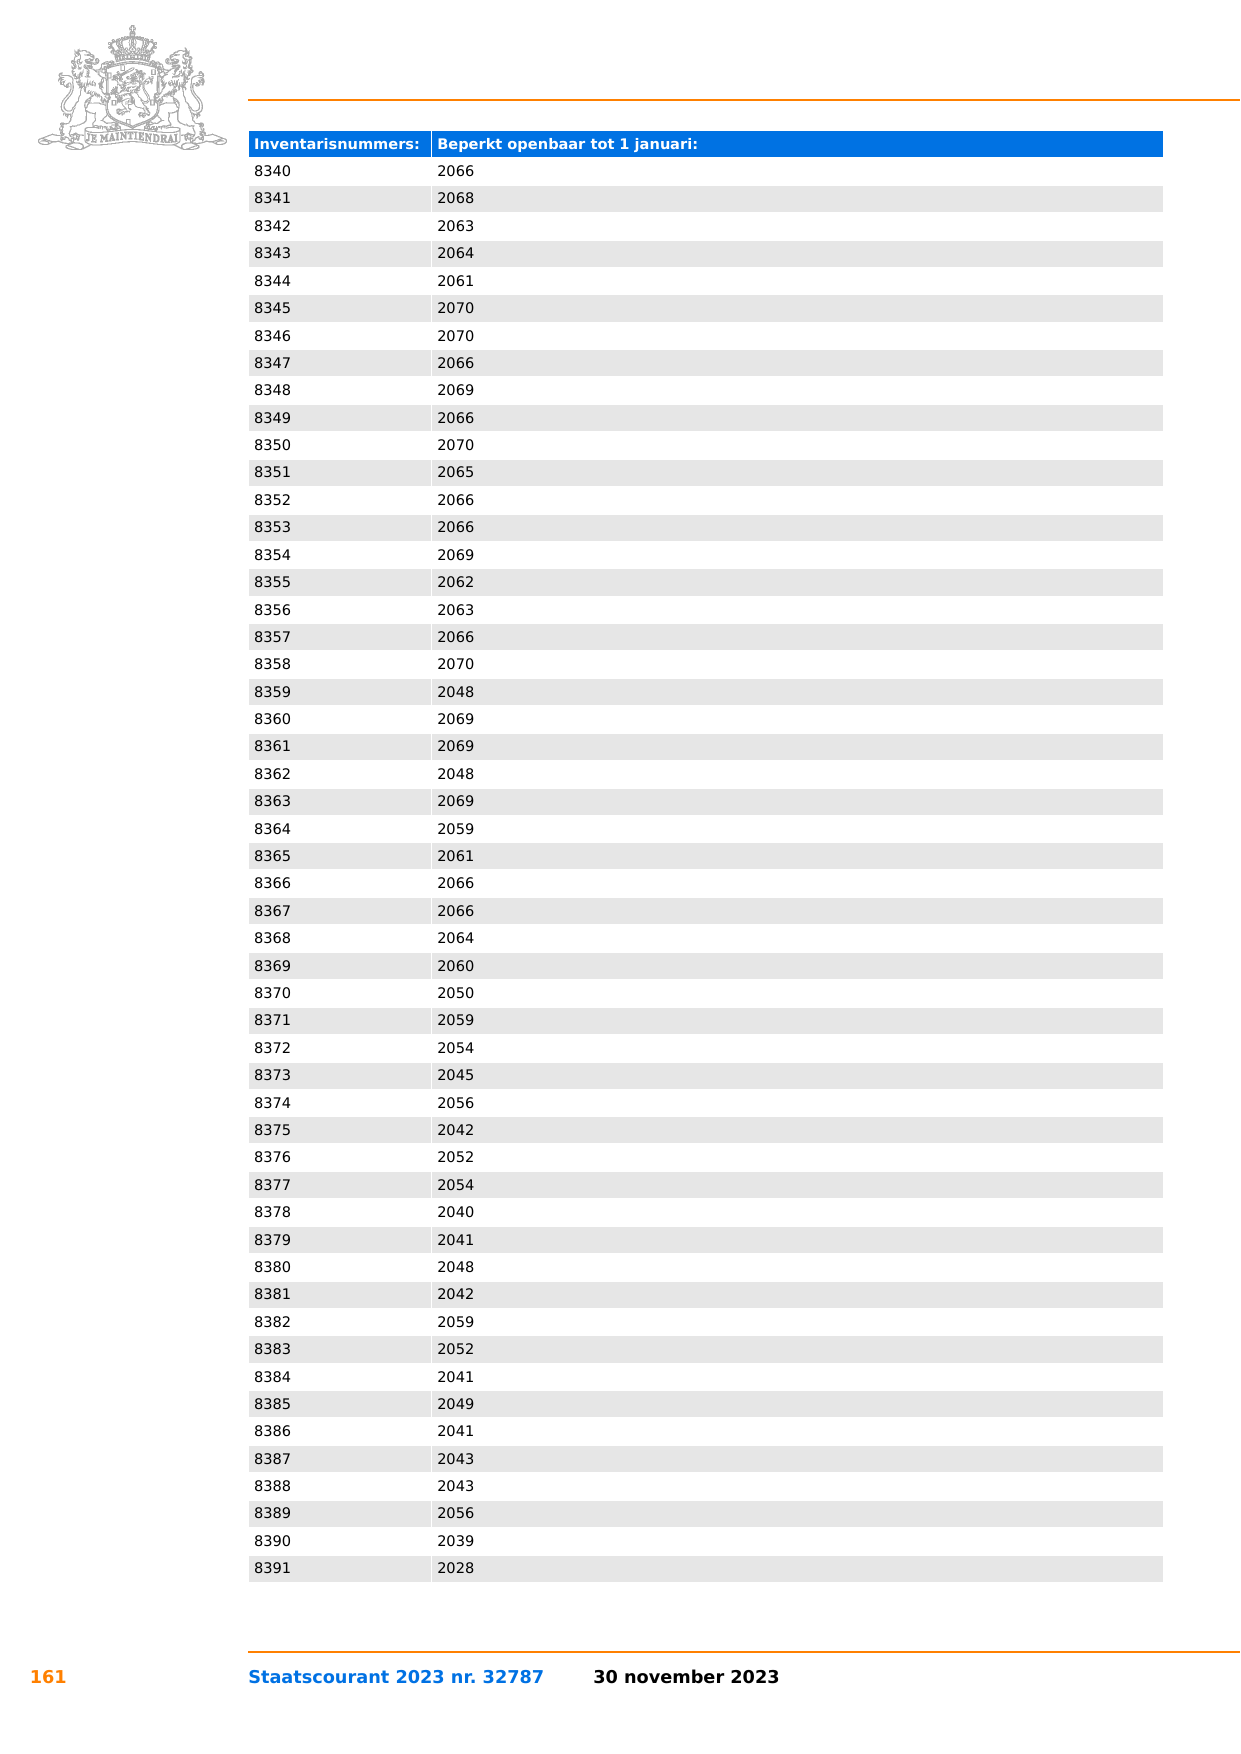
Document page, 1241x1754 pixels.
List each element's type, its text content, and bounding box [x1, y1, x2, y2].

table_cell 8367 [249, 898, 431, 924]
table_cell 2066 [432, 487, 1163, 513]
table_cell 2054 [432, 1172, 1163, 1198]
table_cell 2048 [432, 761, 1163, 787]
table_cell 2048 [432, 1254, 1163, 1281]
table_cell 8382 [249, 1309, 431, 1335]
table_cell 8388 [249, 1473, 431, 1500]
table_cell 2064 [432, 925, 1163, 952]
table_cell 2061 [432, 843, 1163, 869]
table_cell 8343 [249, 241, 431, 267]
table_cell 2066 [432, 350, 1163, 376]
table_cell 8350 [249, 432, 431, 459]
table_cell 8375 [249, 1117, 431, 1143]
table_header Inventarisnummers: [249, 131, 431, 157]
table_cell 8380 [249, 1254, 431, 1281]
table_cell 8373 [249, 1063, 431, 1089]
table_cell 8365 [249, 843, 431, 869]
table_cell 8378 [249, 1199, 431, 1226]
table_cell 2028 [432, 1556, 1163, 1582]
table_cell 2065 [432, 460, 1163, 486]
table_cell 8356 [249, 597, 431, 623]
table_cell 2070 [432, 432, 1163, 459]
table_cell 8345 [249, 295, 431, 322]
table_cell 8384 [249, 1364, 431, 1390]
table_cell 8379 [249, 1227, 431, 1253]
table_cell 8368 [249, 925, 431, 952]
table_cell 2066 [432, 158, 1163, 185]
table_cell 2070 [432, 323, 1163, 349]
table_cell 2042 [432, 1117, 1163, 1143]
table_cell 2040 [432, 1199, 1163, 1226]
table_cell 8389 [249, 1501, 431, 1527]
table_cell 2041 [432, 1227, 1163, 1253]
table_cell 2066 [432, 515, 1163, 541]
table_cell 8391 [249, 1556, 431, 1582]
table_cell 8346 [249, 323, 431, 349]
table_cell 8374 [249, 1090, 431, 1116]
table_cell 8372 [249, 1035, 431, 1061]
table_cell 8342 [249, 213, 431, 239]
table_cell 8360 [249, 706, 431, 733]
table_cell 8385 [249, 1391, 431, 1417]
table_cell 8369 [249, 953, 431, 979]
table_cell 8352 [249, 487, 431, 513]
table_cell 2066 [432, 871, 1163, 897]
table_cell 8377 [249, 1172, 431, 1198]
table_cell 8358 [249, 651, 431, 678]
table_cell 8353 [249, 515, 431, 541]
table_cell 8354 [249, 542, 431, 568]
table_cell 2050 [432, 980, 1163, 1007]
table_cell 8371 [249, 1008, 431, 1034]
table_cell 8383 [249, 1336, 431, 1363]
table_cell 2070 [432, 651, 1163, 678]
table_cell 8361 [249, 734, 431, 760]
table_cell 2054 [432, 1035, 1163, 1061]
table_cell 2052 [432, 1336, 1163, 1363]
table_cell 2061 [432, 268, 1163, 294]
table_cell 8344 [249, 268, 431, 294]
table_cell 2069 [432, 706, 1163, 733]
table_cell 2041 [432, 1364, 1163, 1390]
table_cell 2069 [432, 542, 1163, 568]
table_cell 2042 [432, 1282, 1163, 1308]
table_cell 8341 [249, 186, 431, 212]
table_cell 8349 [249, 405, 431, 431]
table_cell 2063 [432, 597, 1163, 623]
table_cell 2048 [432, 679, 1163, 705]
table_cell 2052 [432, 1145, 1163, 1171]
table_cell 8351 [249, 460, 431, 486]
table_cell 2069 [432, 378, 1163, 404]
table_cell 8362 [249, 761, 431, 787]
table_cell 2062 [432, 569, 1163, 596]
table_cell 2039 [432, 1528, 1163, 1554]
table_cell 8348 [249, 378, 431, 404]
table_cell 2069 [432, 789, 1163, 815]
table_cell 8357 [249, 624, 431, 650]
table_header Beperkt openbaar tot 1 januari: [432, 131, 1163, 157]
table_cell 2066 [432, 624, 1163, 650]
table_cell 2059 [432, 1008, 1163, 1034]
table_cell 8381 [249, 1282, 431, 1308]
table_cell 2064 [432, 241, 1163, 267]
table_cell 2041 [432, 1419, 1163, 1445]
table_cell 8366 [249, 871, 431, 897]
table_cell 8355 [249, 569, 431, 596]
table_cell 8364 [249, 816, 431, 842]
table_cell 8347 [249, 350, 431, 376]
table_cell 2059 [432, 1309, 1163, 1335]
table_cell 2043 [432, 1473, 1163, 1500]
table_cell 2056 [432, 1501, 1163, 1527]
picture [38, 25, 227, 150]
table_cell 2059 [432, 816, 1163, 842]
table_cell 2045 [432, 1063, 1163, 1089]
table_cell 2043 [432, 1446, 1163, 1472]
table_cell 8387 [249, 1446, 431, 1472]
table_cell 2049 [432, 1391, 1163, 1417]
table_cell 2069 [432, 734, 1163, 760]
table_cell 2060 [432, 953, 1163, 979]
table_cell 8340 [249, 158, 431, 185]
table_cell 2068 [432, 186, 1163, 212]
table_cell 8359 [249, 679, 431, 705]
table_cell 2066 [432, 898, 1163, 924]
table_cell 2056 [432, 1090, 1163, 1116]
table_cell 2066 [432, 405, 1163, 431]
table_cell 8390 [249, 1528, 431, 1554]
table_cell 8370 [249, 980, 431, 1007]
table_cell 2063 [432, 213, 1163, 239]
table_cell 8386 [249, 1419, 431, 1445]
table_cell 8363 [249, 789, 431, 815]
table_cell 2070 [432, 295, 1163, 322]
table_cell 8376 [249, 1145, 431, 1171]
